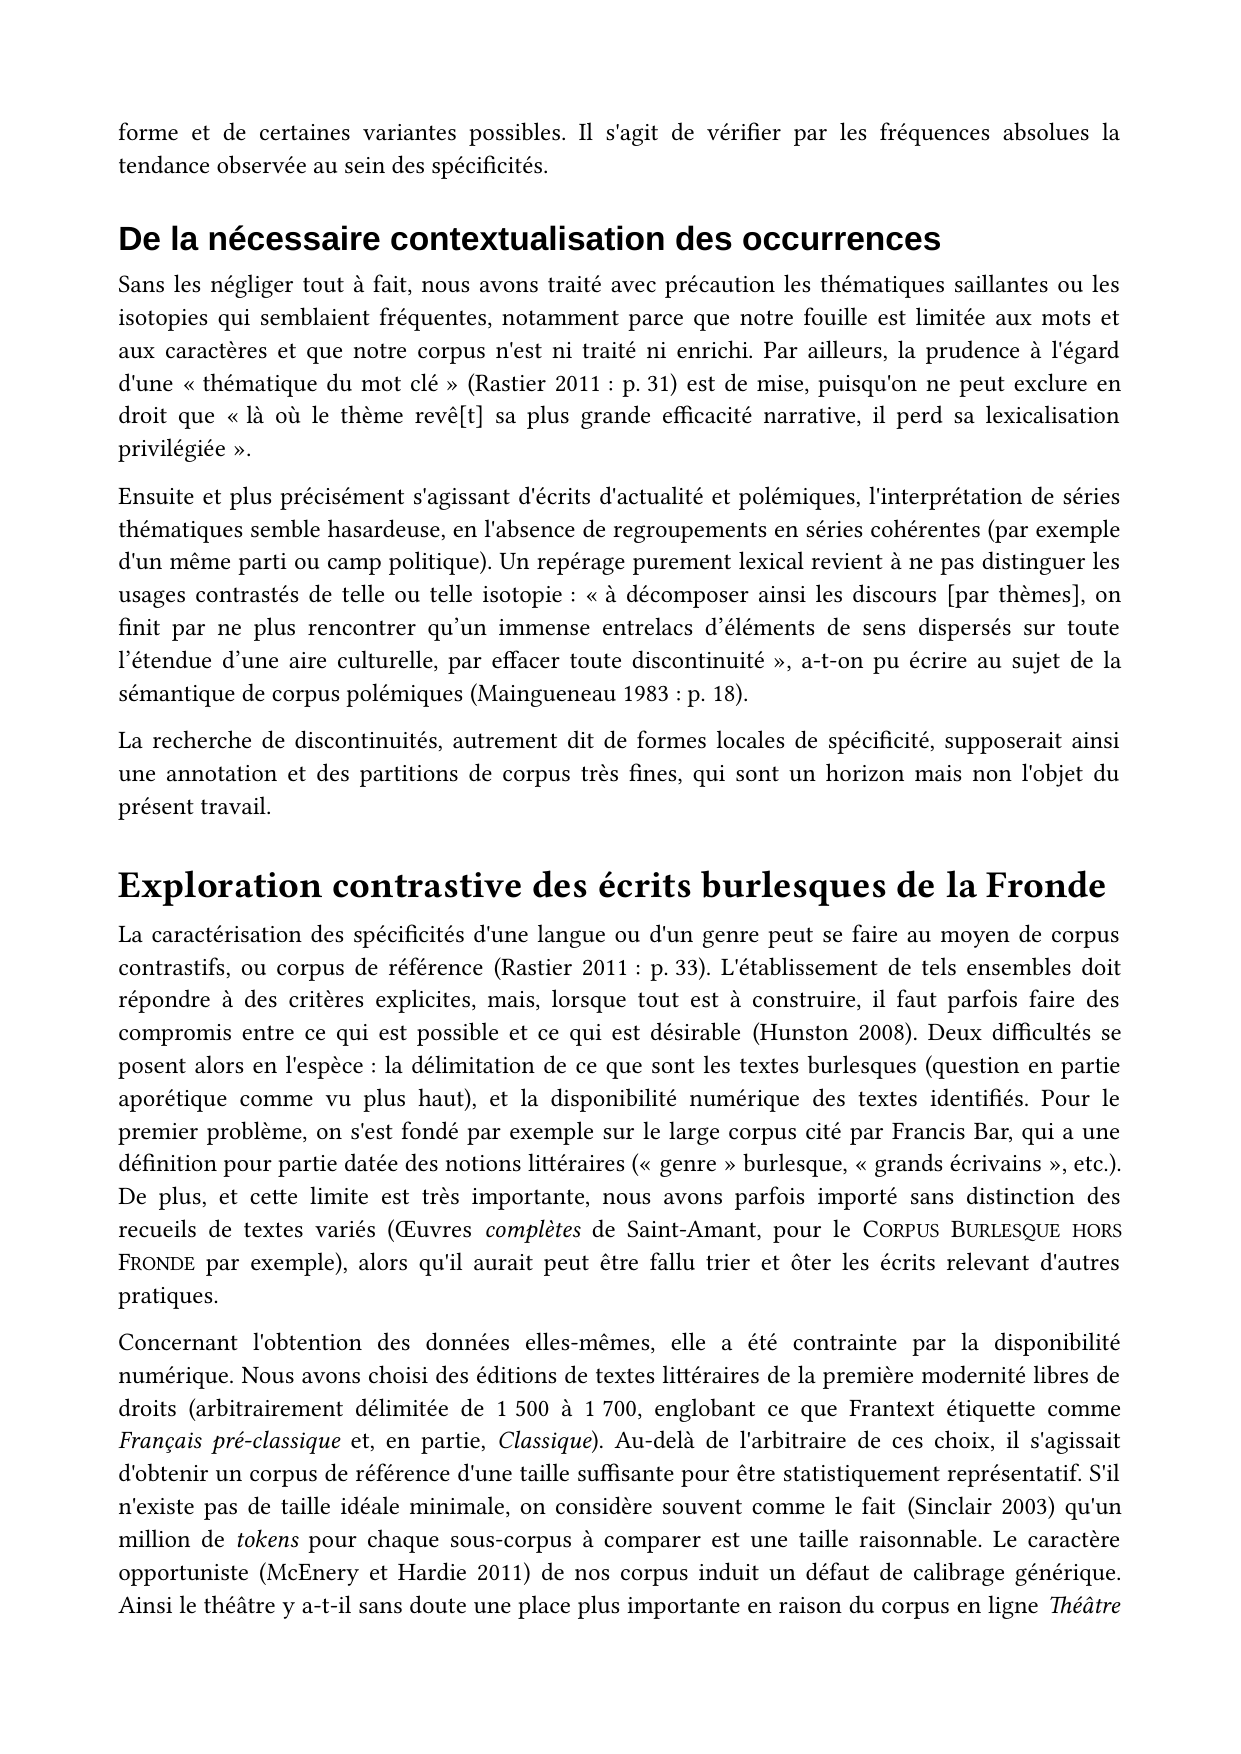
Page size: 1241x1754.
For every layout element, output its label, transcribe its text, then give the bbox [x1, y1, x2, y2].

text Sans les négliger tout à fait, nous avons traité avec précaution les thématiques saillantes ou les isotopies qui semblaient fréquentes, notamment parce que notre fouille est limitée aux mots et aux caractères et que notre corpus n'est ni traité ni enrichi. Par ailleurs, la prudence à l'égard d'une « thématique du mot clé » (Rastier 2011 : p. 31) est de mise, puisqu'on ne peut exclure en droit que « là où le thème revê[t] sa plus grande efficacité narrative, il perd sa lexicalisation privilégiée ». [118, 270, 1122, 463]
text La caractérisation des spécificités d'une langue ou d'un genre peut se faire au moyen de corpus contrastifs, ou corpus de référence (Rastier 2011 : p. 33). L'établissement de tels ensembles doit répondre à des critères explicites, mais, lorsque tout est à construire, il faut parfois faire des compromis entre ce qui est possible et ce qui est désirable (Hunston 2008). Deux difficultés se posent alors en l'espèce : la délimitation de ce que sont les textes burlesques (question en partie aporétique comme vu plus haut), et la disponibilité numérique des textes identifiés. Pour le premier problème, on s'est fondé par exemple sur le large corpus cité par Francis Bar, qui a une définition pour partie datée des notions littéraires (« genre » burlesque, « grands écrivains », etc.). De plus, et cette limite est très importante, nous avons parfois importé sans distinction des recueils de textes variés (Œuvres complètes de Saint-Amant, pour le Corpus Burlesque hors Fronde par exemple), alors qu'il aurait peut être fallu trier et ôter les écrits relevant d'autres pratiques. [118, 920, 1122, 1309]
text La recherche de discontinuités, autrement dit de formes locales de spécificité, supposerait ainsi une annotation et des partitions de corpus très fines, qui sont un horizon mais non l'objet du présent travail. [118, 726, 1122, 820]
text Concernant l'obtention des données elles-mêmes, elle a été contrainte par la disponibilité numérique. Nous avons choisi des éditions de textes littéraires de la première modernité libres de droits (arbitrairement délimitée de 1 500 à 1 700, englobant ce que Frantext étiquette comme Français pré-classique et, en partie, Classique). Au-delà de l'arbitraire de ces choix, il s'agissait d'obtenir un corpus de référence d'une taille suffisante pour être statistiquement représentatif. S'il n'existe pas de taille idéale minimale, on considère souvent comme le fait (Sinclair 2003) qu'un million de tokens pour chaque sous-corpus à comparer est une taille raisonnable. Le caractère opportuniste (McEnery et Hardie 2011) de nos corpus induit un défaut de calibrage générique. Ainsi le théâtre y a-t-il sans doute une place plus importante en raison du corpus en ligne Théâtre [118, 1328, 1122, 1619]
text Ensuite et plus précisément s'agissant d'écrits d'actualité et polémiques, l'interprétation de séries thématiques semble hasardeuse, en l'absence de regroupements en séries cohérentes (par exemple d'un même parti ou camp politique). Un repérage purement lexical revient à ne pas distinguer les usages contrastés de telle ou telle isotopie : « à décomposer ainsi les discours [par thèmes], on finit par ne plus rencontrer qu’un immense entrelacs d’éléments de sens dispersés sur toute l’étendue d’une aire culturelle, par effacer toute discontinuité », a-t-on pu écrire au sujet de la sémantique de corpus polémiques (Maingueneau 1983 : p. 18). [118, 482, 1122, 707]
text forme et de certaines variantes possibles. Il s'agit de vérifier par les fréquences absolues la tendance observée au sein des spécificités. [118, 118, 1122, 179]
subtitle De la nécessaire contextualisation des occurrences [118, 219, 1122, 258]
subtitle Exploration contrastive des écrits burlesques de la Fronde [118, 864, 1122, 907]
